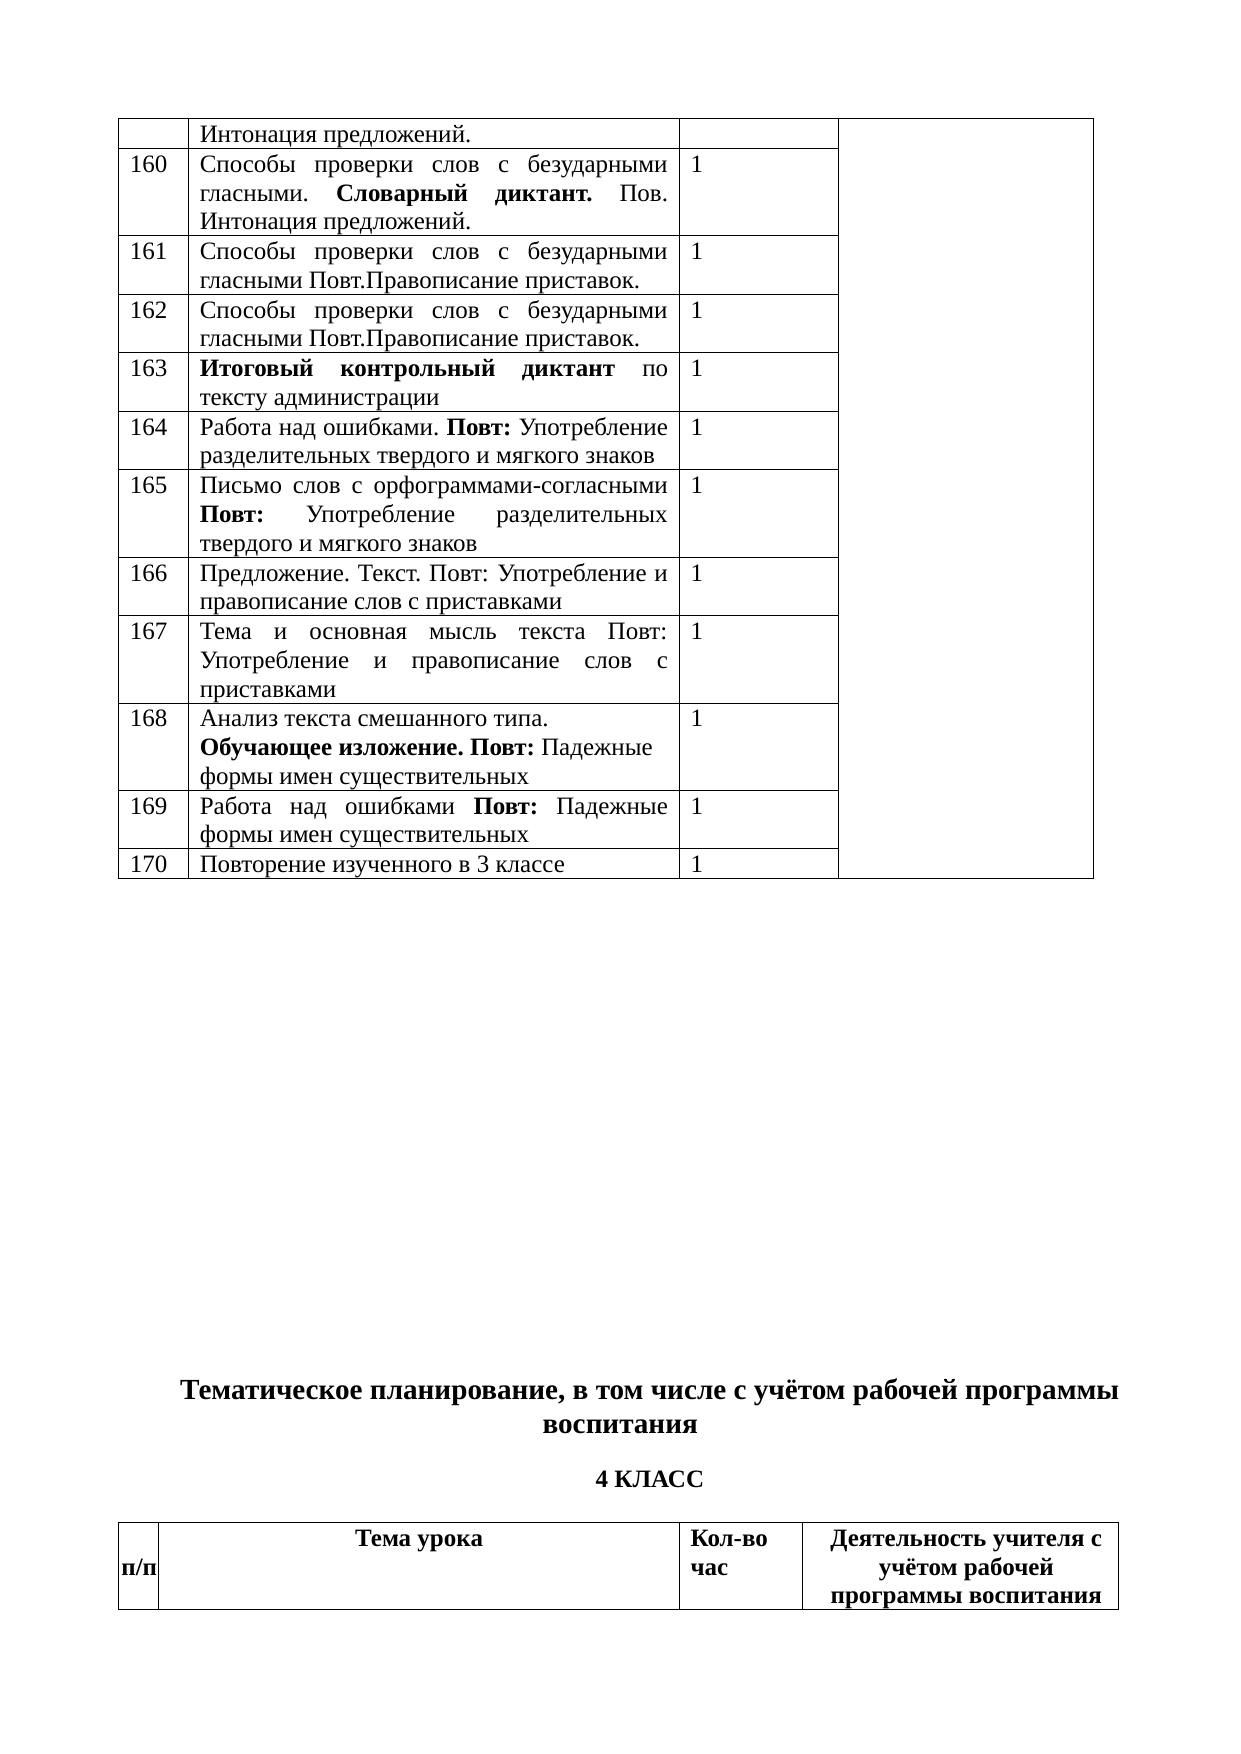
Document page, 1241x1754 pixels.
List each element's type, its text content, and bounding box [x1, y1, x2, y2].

table_cell Способы проверки слов с безударными гласными. Словарный диктант. Пов. Интонация предложений. [189, 149, 679, 235]
table_cell 1 [680, 353, 838, 411]
table_cell 160 [119, 149, 188, 235]
text Тематическое планирование, в том числе с учётом рабочей программы воспитания [118, 1372, 1122, 1439]
table_cell Письмо слов с орфограммами-согласными Повт: Употребление разделительных твердого и мягкого знаков [189, 470, 679, 557]
table_cell 1 [680, 470, 838, 557]
table_cell [680, 119, 838, 148]
table_header п/п [119, 1523, 158, 1609]
table_header Деятельность учителя с учётом рабочей программы воспитания [803, 1523, 1118, 1609]
table_cell Повторение изученного в 3 классе [189, 849, 679, 878]
table_cell 1 [680, 791, 838, 848]
table_cell Способы проверки слов с безударными гласными Повт.Правописание приставок. [189, 236, 679, 294]
text 4 КЛАСС [118, 1464, 1122, 1493]
table_cell 1 [680, 704, 838, 790]
table_cell 170 [119, 849, 188, 878]
table_header Кол-во час [680, 1523, 802, 1609]
table_cell 1 [680, 849, 838, 878]
table_cell 165 [119, 470, 188, 557]
table_cell 168 [119, 704, 188, 790]
table_cell [119, 119, 188, 148]
table_cell 167 [119, 616, 188, 702]
table_cell Работа над ошибками. Повт: Употребление разделительных твердого и мягкого знаков [189, 412, 679, 469]
table_cell 163 [119, 353, 188, 411]
table_cell 1 [680, 558, 838, 615]
table_cell 1 [680, 412, 838, 469]
table_cell [839, 119, 1093, 878]
table_cell 166 [119, 558, 188, 615]
table_cell 161 [119, 236, 188, 294]
table_cell 169 [119, 791, 188, 848]
table_cell 1 [680, 149, 838, 235]
table_cell Предложение. Текст. Повт: Употребление и правописание слов с приставками [189, 558, 679, 615]
table_cell Интонация предложений. [189, 119, 679, 148]
table_cell Итоговый контрольный диктант по тексту администрации [189, 353, 679, 411]
table_cell 162 [119, 295, 188, 352]
table_cell Тема и основная мысль текста Повт: Употребление и правописание слов с приставками [189, 616, 679, 702]
table_cell Способы проверки слов с безударными гласными Повт.Правописание приставок. [189, 295, 679, 352]
table_cell 1 [680, 616, 838, 702]
table_cell Работа над ошибками Повт: Падежные формы имен существительных [189, 791, 679, 848]
table_cell 1 [680, 295, 838, 352]
table_cell 164 [119, 412, 188, 469]
table_cell 1 [680, 236, 838, 294]
table_header Тема урока [159, 1523, 679, 1609]
